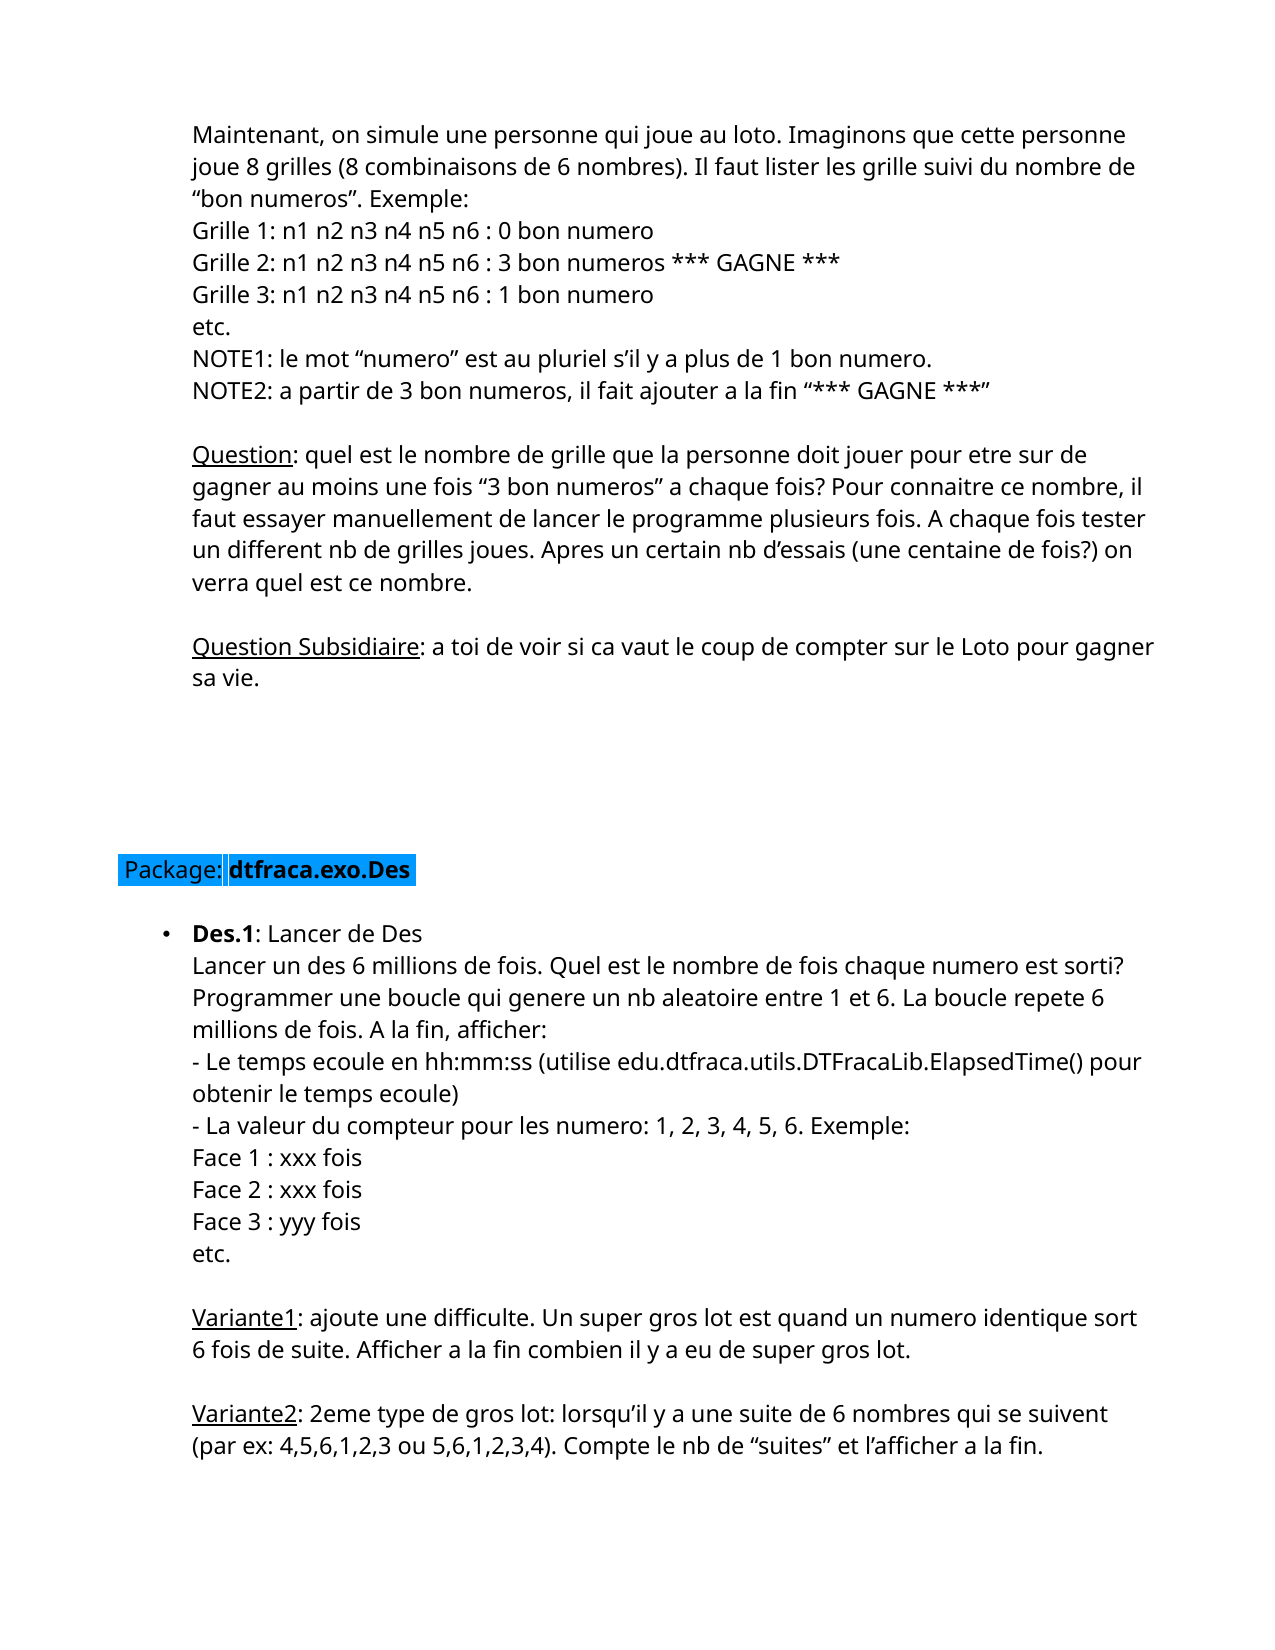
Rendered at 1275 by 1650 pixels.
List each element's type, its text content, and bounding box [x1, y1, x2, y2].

list Maintenant, on simule une personne qui joue au loto. Imaginons que cette personne joue 8 grilles (8 combinaisons de 6 nombres). Il faut lister les grille suivi du nombre de “bon numeros”. Exemple: Grille 1: n1 n2 n3 n4 n5 n6 : 0 bon numero Grille 2: n1 n2 n3 n4 n5 n6 : 3 bon numeros *** GAGNE *** Grille 3: n1 n2 n3 n4 n5 n6 : 1 bon numero etc. NOTE1: le mot “numero” est au pluriel s’il y a plus de 1 bon numero. NOTE2: a partir de 3 bon numeros, il fait ajouter a la fin “*** GAGNE ***” Question: quel est le nombre de grille que la personne doit jouer pour etre sur de gagner au moins une fois “3 bon numeros” a chaque fois? Pour connaitre ce nombre, il faut essayer manuellement de lancer le programme plusieurs fois. A chaque fois tester un different nb de grilles joues. Apres un certain nb d’essais (une centaine de fois?) on verra quel est ce nombre. Question Subsidiaire: a toi de voir si ca vaut le coup de compter sur le Loto pour gagner sa vie. [162, 118, 1157, 854]
list Des.1: Lancer de Des Lancer un des 6 millions de fois. Quel est le nombre de fois chaque numero est sorti? Programmer une boucle qui genere un nb aleatoire entre 1 et 6. La boucle repete 6 millions de fois. A la fin, afficher: - Le temps ecoule en hh:mm:ss (utilise edu.dtfraca.utils.DTFracaLib.ElapsedTime() pour obtenir le temps ecoule) - La valeur du compteur pour les numero: 1, 2, 3, 4, 5, 6. Exemple: Face 1 : xxx fois Face 2 : xxx fois Face 3 : yyy fois etc. Variante1: ajoute une difficulte. Un super gros lot est quand un numero identique sort 6 fois de suite. Afficher a la fin combien il y a eu de super gros lot. Variante2: 2eme type de gros lot: lorsqu’il y a une suite de 6 nombres qui se suivent (par ex: 4,5,6,1,2,3 ou 5,6,1,2,3,4). Compte le nb de “suites” et l’afficher a la fin. [162, 918, 1157, 1461]
text Package: dtfraca.exo.Des [118, 854, 1157, 886]
